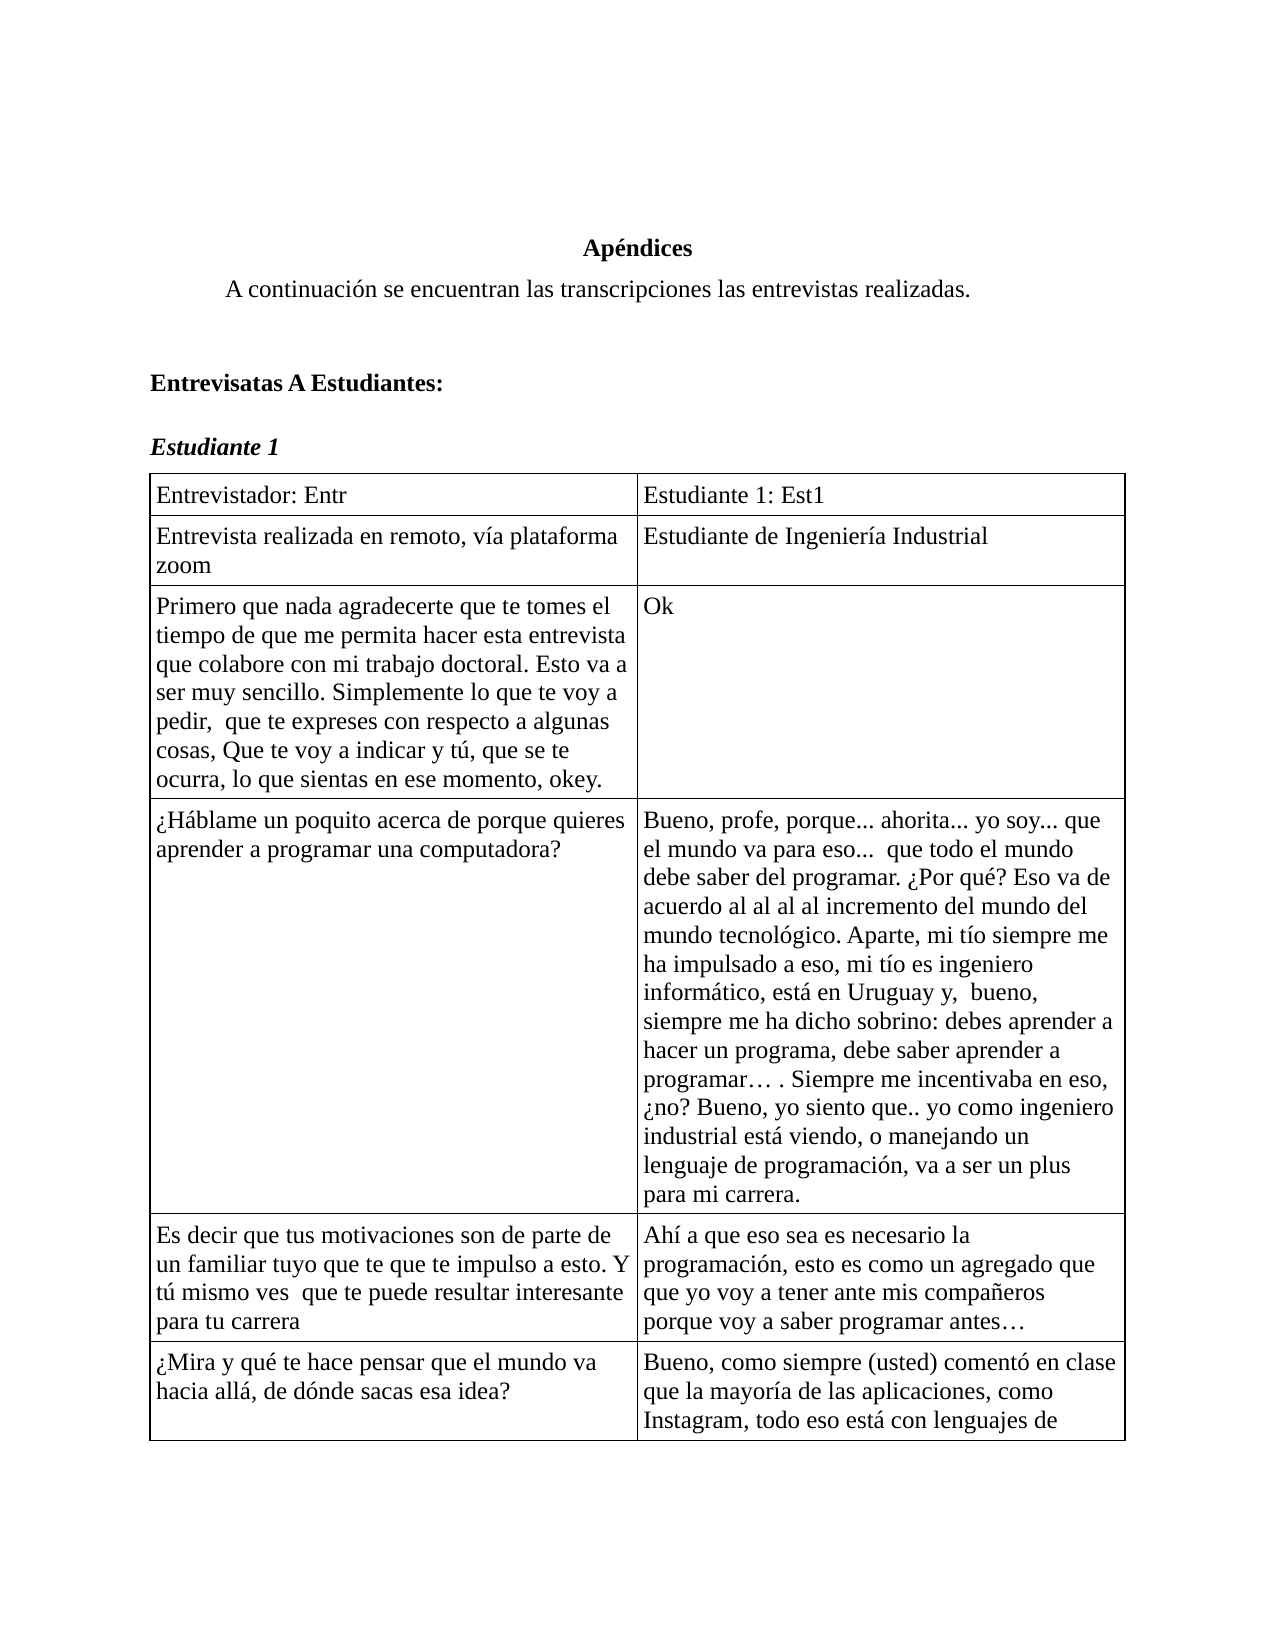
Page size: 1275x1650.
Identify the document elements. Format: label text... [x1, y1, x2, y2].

subtitle Estudiante 1 [150, 432, 1125, 461]
subtitle Entrevisatas a Estudiantes: [150, 368, 1125, 396]
table_cell Ok [638, 586, 1124, 798]
text A continuación se encuentran las transcripciones las entrevistas realizadas. [150, 274, 1125, 303]
table_cell Ahí a que eso sea es necesario la programación, esto es como un agregado que que yo voy a tener ante mis compañeros porque voy a saber programar antes… [638, 1214, 1124, 1341]
table_cell Primero que nada agradecerte que te tomes el tiempo de que me permita hacer esta entrevista que colabore con mi trabajo doctoral. Esto va a ser muy sencillo. Simplemente lo que te voy a pedir, que te expreses con respecto a algunas cosas, Que te voy a indicar y tú, que se te ocurra, lo que sientas en ese momento, okey. [151, 586, 637, 798]
table_header Estudiante 1: Est1 [638, 474, 1124, 514]
table_cell Bueno, profe, porque... ahorita... yo soy... que el mundo va para eso... que todo el mundo debe saber del programar. ¿Por qué? Eso va de acuerdo al al al al incremento del mundo del mundo tecnológico. Aparte, mi tío siempre me ha impulsado a eso, mi tío es ingeniero informático, está en Uruguay y, bueno, siempre me ha dicho sobrino: debes aprender a hacer un programa, debe saber aprender a programar… . Siempre me incentivaba en eso, ¿no? Bueno, yo siento que.. yo como ingeniero industrial está viendo, o manejando un lenguaje de programación, va a ser un plus para mi carrera. [638, 799, 1124, 1213]
table_cell Estudiante de Ingeniería Industrial [638, 516, 1124, 584]
table_cell Es decir que tus motivaciones son de parte de un familiar tuyo que te que te impulso a esto. Y tú mismo ves que te puede resultar interesante para tu carrera [151, 1214, 637, 1341]
table_cell Entrevista realizada en remoto, vía plataforma zoom [151, 516, 637, 584]
table_header Entrevistador: Entr [151, 474, 637, 514]
table_cell ¿Mira y qué te hace pensar que el mundo va hacia allá, de dónde sacas esa idea? [151, 1342, 637, 1439]
subtitle Apéndices [150, 233, 1125, 262]
table_cell Bueno, como siempre (usted) comentó en clase que la mayoría de las aplicaciones, como Instagram, todo eso está con lenguajes de [638, 1342, 1124, 1439]
table_cell ¿Háblame un poquito acerca de porque quieres aprender a programar una computadora? [151, 799, 637, 1213]
